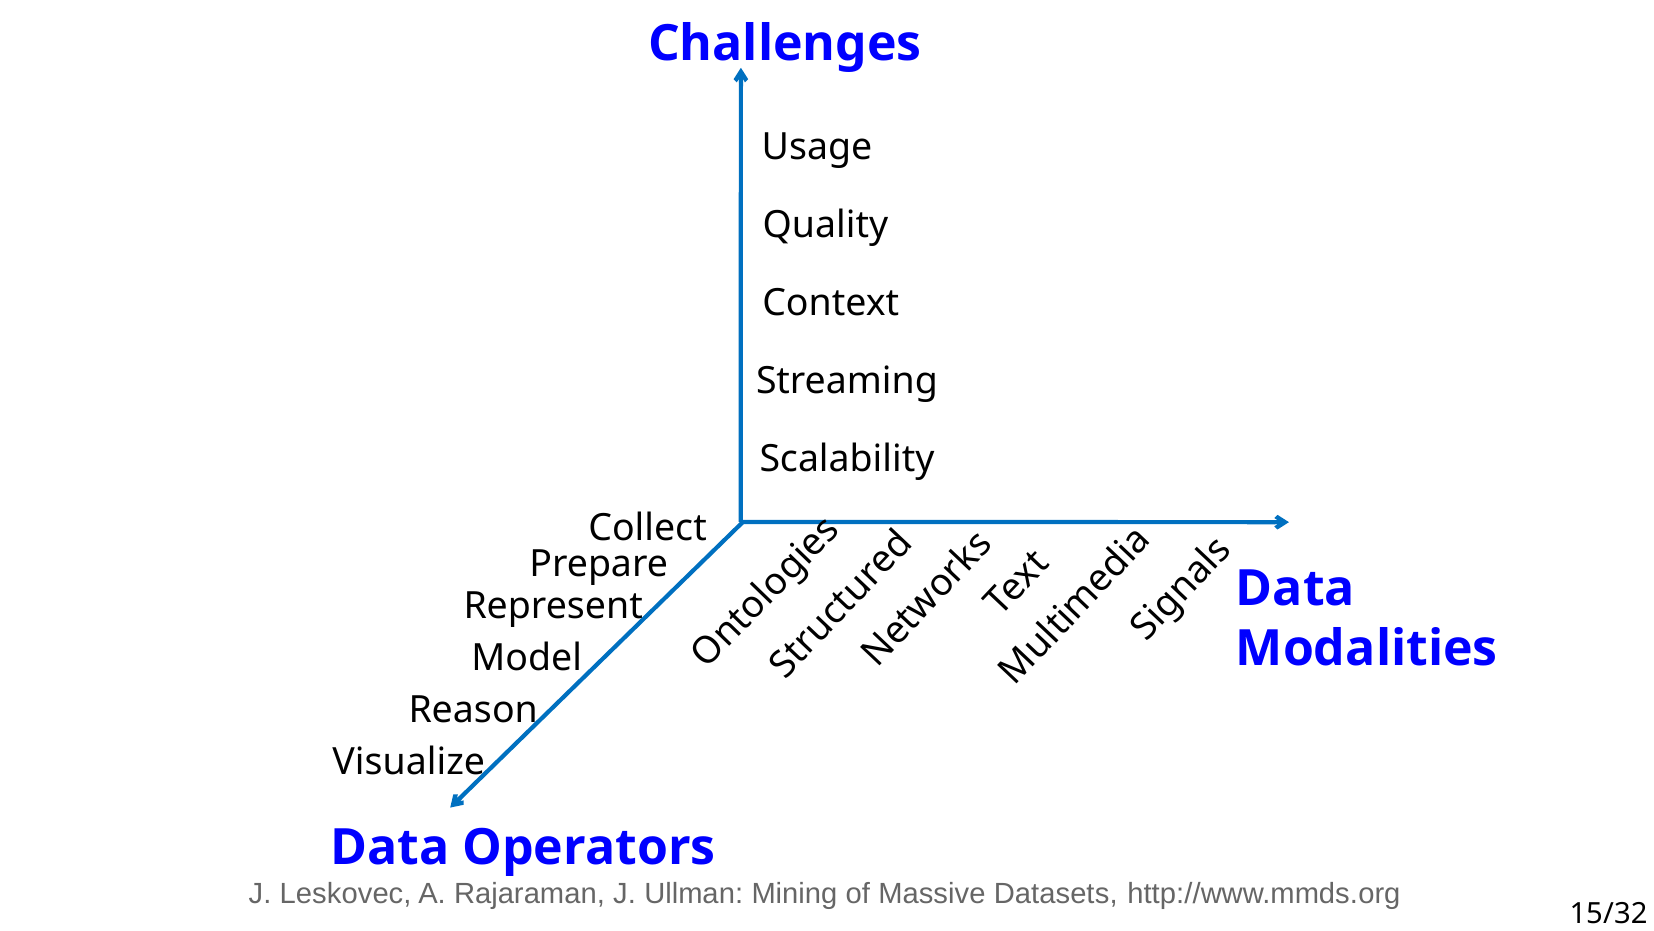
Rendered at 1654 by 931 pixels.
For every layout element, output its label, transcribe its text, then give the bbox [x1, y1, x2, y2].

text_box Context [747, 270, 914, 331]
text_box Networks [834, 503, 1011, 690]
text_box Text [958, 523, 1069, 637]
text_box Represent [448, 573, 658, 634]
text_box Reason [393, 677, 553, 737]
text_box Streaming [741, 348, 953, 409]
text_box J. Leskovec, A. Rajaraman, J. Ullman: Mining of Massive Datasets, http://www.mmds.org [221, 870, 1437, 921]
text_box Structured [743, 502, 933, 701]
text_box Challenges [633, 2, 937, 78]
text_box Visualize [317, 729, 501, 790]
text_box Data Modalities [1221, 547, 1513, 683]
text_box Quality [747, 192, 904, 253]
text_box Data Operators [315, 807, 731, 870]
text_box Signals [1103, 509, 1254, 664]
text_box Prepare [514, 531, 683, 592]
text_box Represent [513, 600, 525, 616]
text_box Usage [746, 114, 888, 175]
text_box Scalability [744, 426, 950, 487]
text_box Ontologies [664, 489, 863, 691]
text_box Multimedia [972, 499, 1174, 708]
text_box Prepare [594, 558, 606, 573]
text_box Collect [573, 495, 722, 556]
text_box Model [456, 625, 597, 686]
